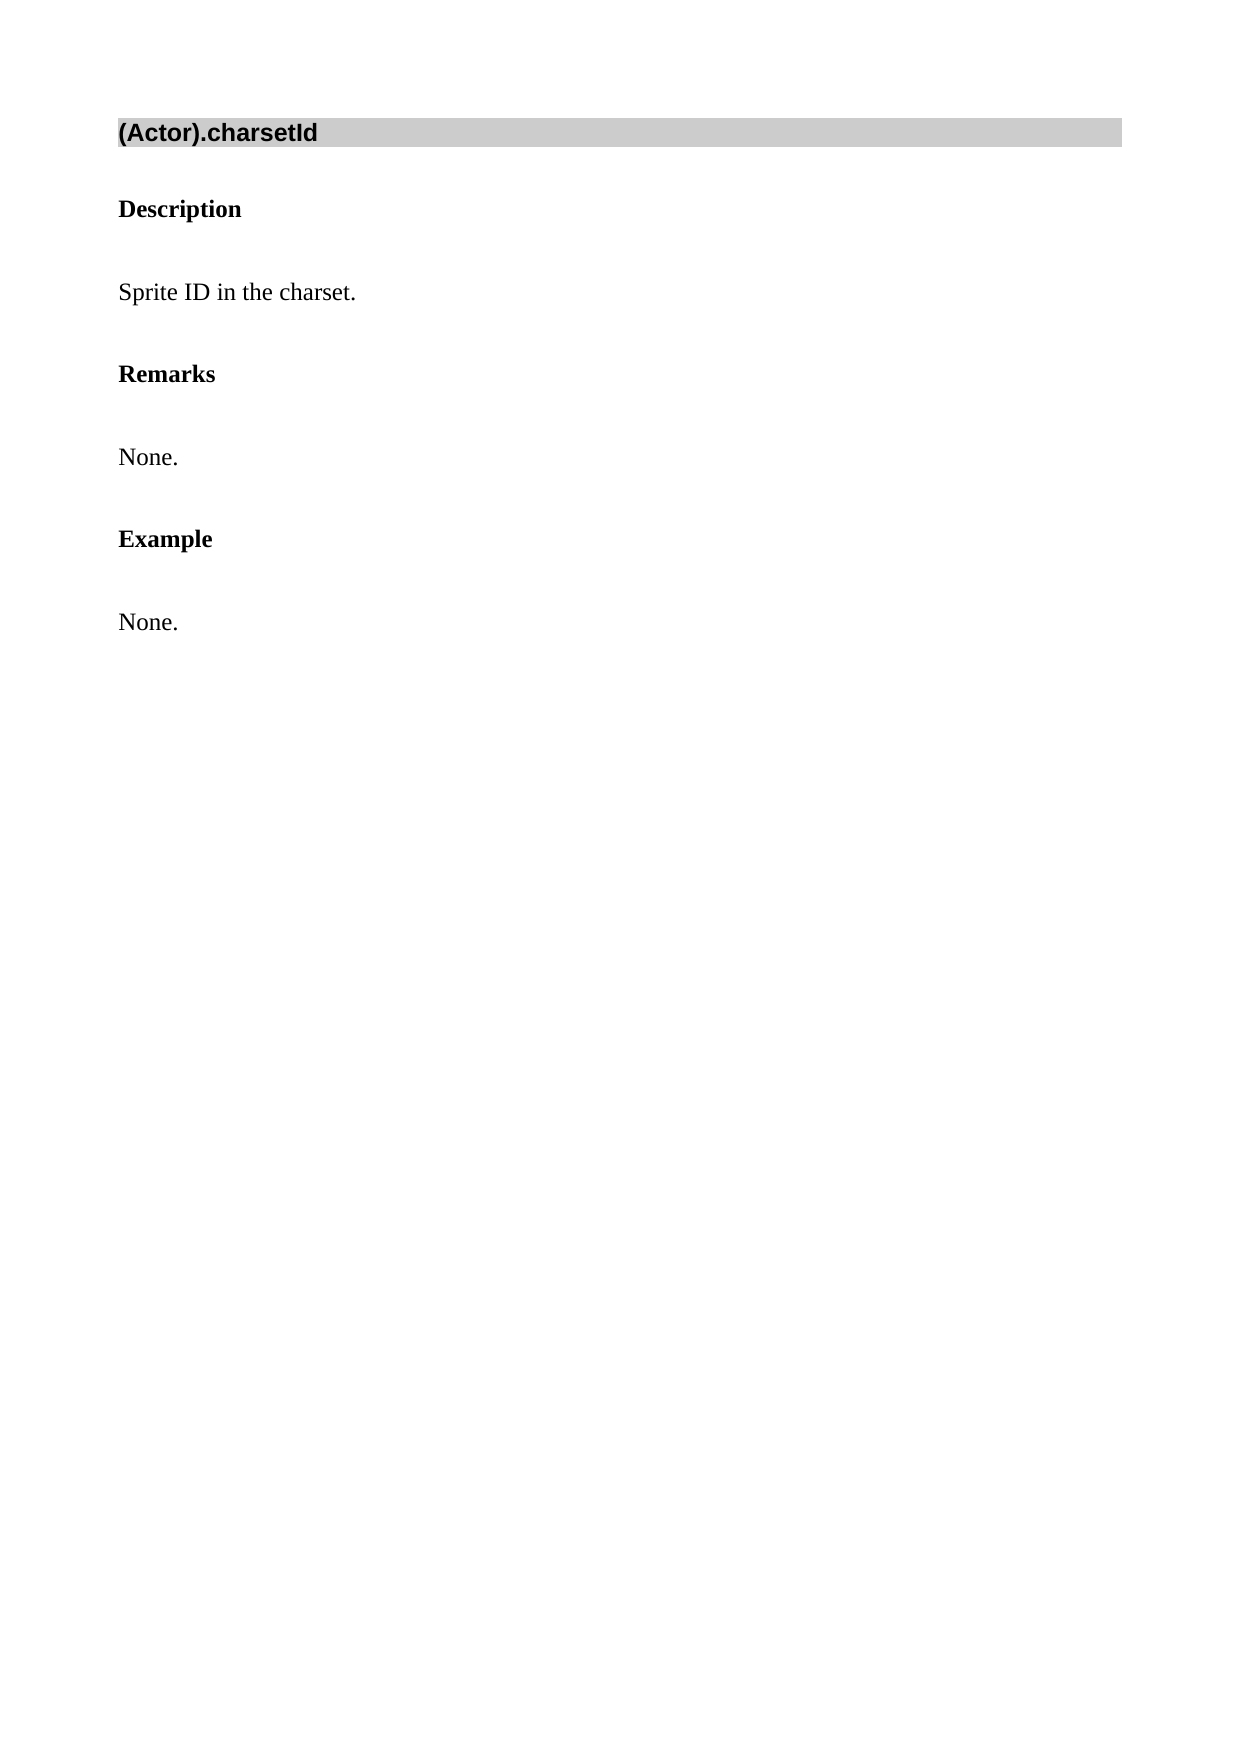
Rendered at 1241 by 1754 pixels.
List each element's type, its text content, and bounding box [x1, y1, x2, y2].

text Description [118, 194, 1122, 223]
text Remarks [118, 359, 1122, 388]
text None. [118, 442, 1122, 471]
subtitle (Actor).charsetId [118, 118, 1122, 147]
text Sprite ID in the charset. [118, 277, 1122, 306]
text None. [118, 607, 1122, 636]
text Example [118, 524, 1122, 553]
